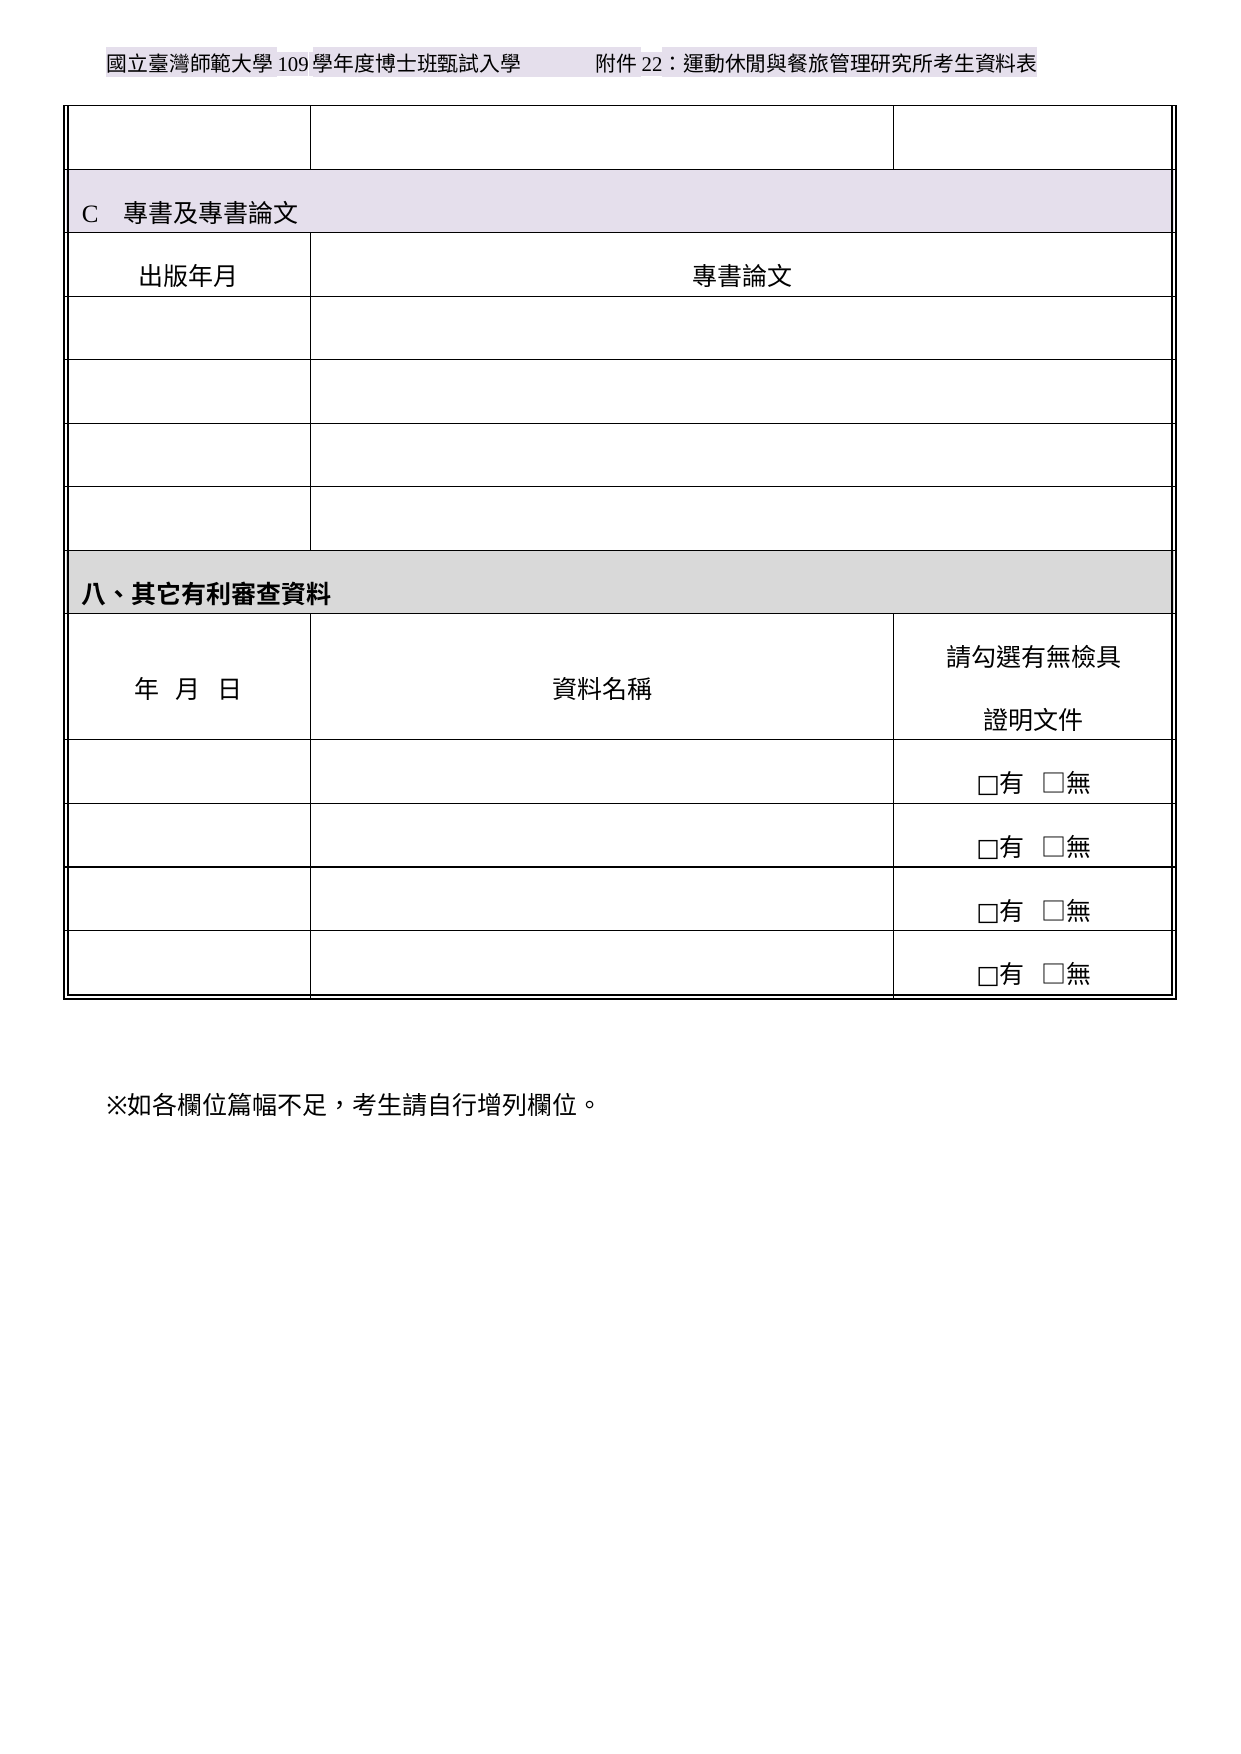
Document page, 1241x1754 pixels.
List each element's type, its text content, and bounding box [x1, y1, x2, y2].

table_cell [311, 487, 1171, 550]
table_cell 出版年月 [69, 233, 310, 296]
table_cell [311, 804, 893, 866]
table_cell □有 □無 [894, 804, 1171, 866]
table_cell 八、其它有利審查資料 [69, 551, 1171, 613]
table_cell C 專書及專書論文 [69, 170, 1171, 232]
table_cell [311, 931, 893, 993]
table_cell [69, 106, 310, 168]
table_cell [311, 106, 893, 168]
table_cell 年 月 日 [69, 614, 310, 739]
table_cell □有 □無 [894, 868, 1171, 930]
table_cell 專書論文 [311, 233, 1171, 296]
table_cell [69, 804, 310, 866]
table_cell [311, 360, 1171, 423]
table_cell [311, 868, 893, 930]
table_cell [311, 740, 893, 803]
text ※如各欄位篇幅不足，考生請自行增列欄位。 [106, 1062, 1134, 1125]
table_cell [69, 740, 310, 803]
table_cell 請勾選有無檢具 證明文件 [894, 614, 1171, 739]
table_cell 資料名稱 [311, 614, 893, 739]
table_cell [69, 868, 310, 930]
table_cell [894, 106, 1171, 168]
table_cell [69, 487, 310, 550]
table_cell [69, 297, 310, 359]
table_cell [69, 931, 310, 993]
table_cell □有 □無 [894, 931, 1171, 993]
table_cell [311, 297, 1171, 359]
table_cell [311, 424, 1171, 486]
table_cell [69, 360, 310, 423]
table_cell [69, 424, 310, 486]
table_cell □有 □無 [894, 740, 1171, 803]
